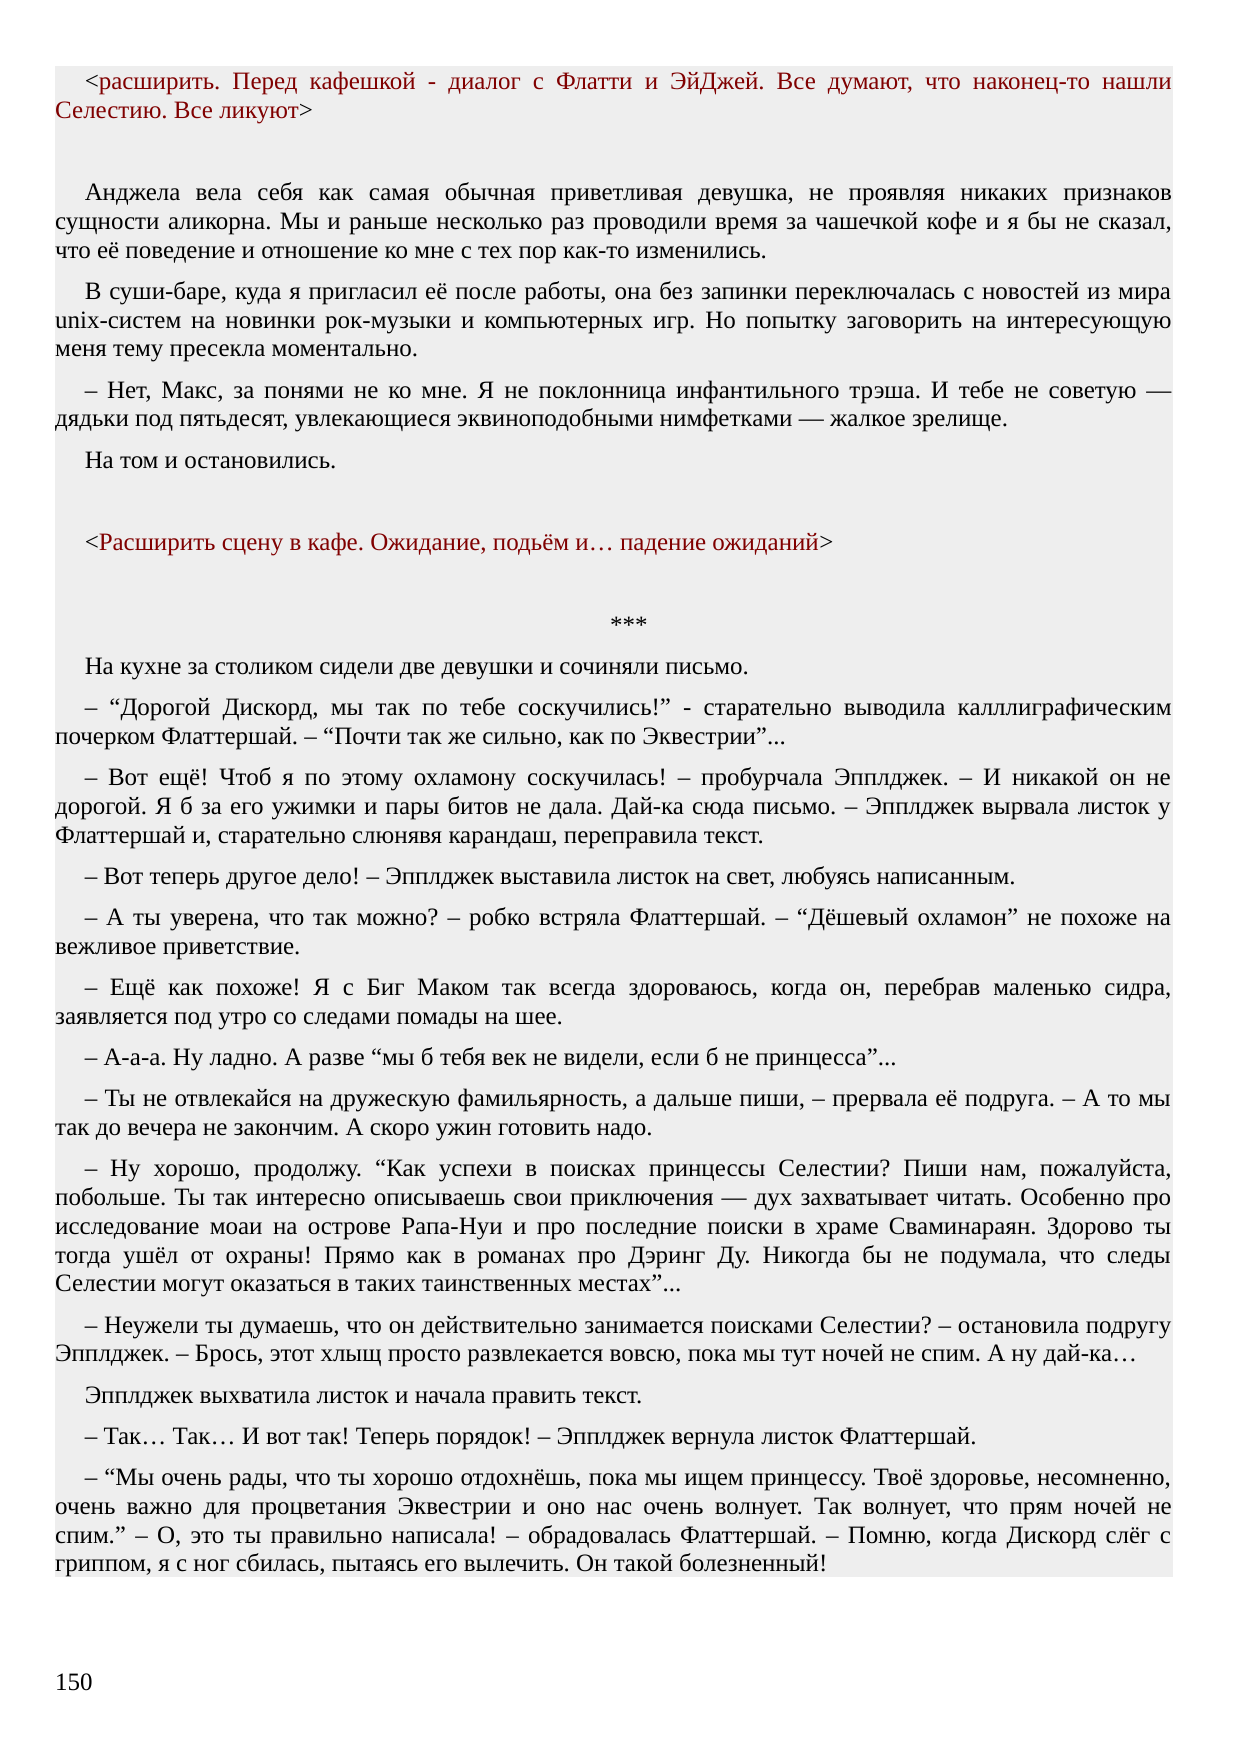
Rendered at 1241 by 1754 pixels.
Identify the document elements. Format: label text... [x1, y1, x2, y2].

text На том и остановились. [55, 445, 1173, 473]
text – Вот теперь другое дело! – Эпплджек выставила листок на свет, любуясь написанным. [55, 861, 1173, 890]
text – “Дорогой Дискорд, мы так по тебе соскучились!” - старательно выводила калллиграфическим почерком Флаттершай. – “Почти так же сильно, как по Эквестрии”... [55, 692, 1173, 750]
text – Ты не отвлекайся на дружескую фамильярность, а дальше пиши, – прервала её подруга. – А то мы так до вечера не закончим. А скоро ужин готовить надо. [55, 1083, 1173, 1141]
text – А ты уверена, что так можно? – робко встряла Флаттершай. – “Дёшевый охламон” не похоже на вежливое приветствие. [55, 902, 1173, 960]
text На кухне за столиком сидели две девушки и сочиняли письмо. [55, 651, 1173, 680]
text – Так… Так… И вот так! Теперь порядок! – Эпплджек вернула листок Флаттершай. [55, 1421, 1173, 1450]
text – Нет, Макс, за понями не ко мне. Я не поклонница инфантильного трэша. И тебе не советую — дядьки под пятьдесят, увлекающиеся эквиноподобными нимфетками — жалкое зрелище. [55, 375, 1173, 432]
text Анджела вела себя как самая обычная приветливая девушка, не проявляя никаких признаков сущности аликорна. Мы и раньше несколько раз проводили время за чашечкой кофе и я бы не сказал, что её поведение и отношение ко мне с тех пор как-то изменились. [55, 177, 1173, 263]
text – Вот ещё! Чтоб я по этому охламону соскучилась! – пробурчала Эпплджек. – И никакой он не дорогой. Я б за его ужимки и пары битов не дала. Дай-ка сюда письмо. – Эпплджек вырвала листок у Флаттершай и, старательно слюнявя карандаш, переправила текст. [55, 762, 1173, 848]
text – “Мы очень рады, что ты хорошо отдохнёшь, пока мы ищем принцессу. Твоё здоровье, несомненно, очень важно для процветания Эквестрии и оно нас очень волнует. Так волнует, что прям ночей не спим.” – О, это ты правильно написала! – обрадовалась Флаттершай. – Помню, когда Дискорд слёг с гриппом, я с ног сбилась, пытаясь его вылечить. Он такой болезненный! [55, 1462, 1173, 1577]
text <Расширить сцену в кафе. Ожидание, подьём и… падение ожиданий> [55, 527, 1173, 556]
text Эпплджек выхватила листок и начала править текст. [55, 1380, 1173, 1408]
text – Ну хорошо, продолжу. “Как успехи в поисках принцессы Селестии? Пиши нам, пожалуйста, побольше. Ты так интересно описываешь свои приключения — дух захватывает читать. Особенно про исследование моаи на острове Рапа-Нуи и про последние поиски в храме Сваминараян. Здорово ты тогда ушёл от охраны! Прямо как в романах про Дэринг Ду. Никогда бы не подумала, что следы Селестии могут оказаться в таких таинственных местах”... [55, 1153, 1173, 1297]
text <расширить. Перед кафешкой - диалог с Флатти и ЭйДжей. Все думают, что наконец-то нашли Селестию. Все ликуют> [55, 66, 1173, 123]
text – Ещё как похоже! Я с Биг Маком так всегда здороваюсь, когда он, перебрав маленько сидра, заявляется под утро со следами помады на шее. [55, 972, 1173, 1030]
text – А-а-а. Ну ладно. А разве “мы б тебя век не видели, если б не принцесса”... [55, 1042, 1173, 1071]
text *** [55, 610, 1173, 638]
text – Неужели ты думаешь, что он действительно занимается поисками Селестии? – остановила подругу Эпплджек. – Брось, этот хлыщ просто развлекается вовсю, пока мы тут ночей не спим. А ну дай-ка… [55, 1310, 1173, 1367]
text В суши-баре, куда я пригласил её после работы, она без запинки переключалась с новостей из мира unix-систем на новинки рок-музыки и компьютерных игр. Но попытку заговорить на интересующую меня тему пресекла моментально. [55, 276, 1173, 362]
